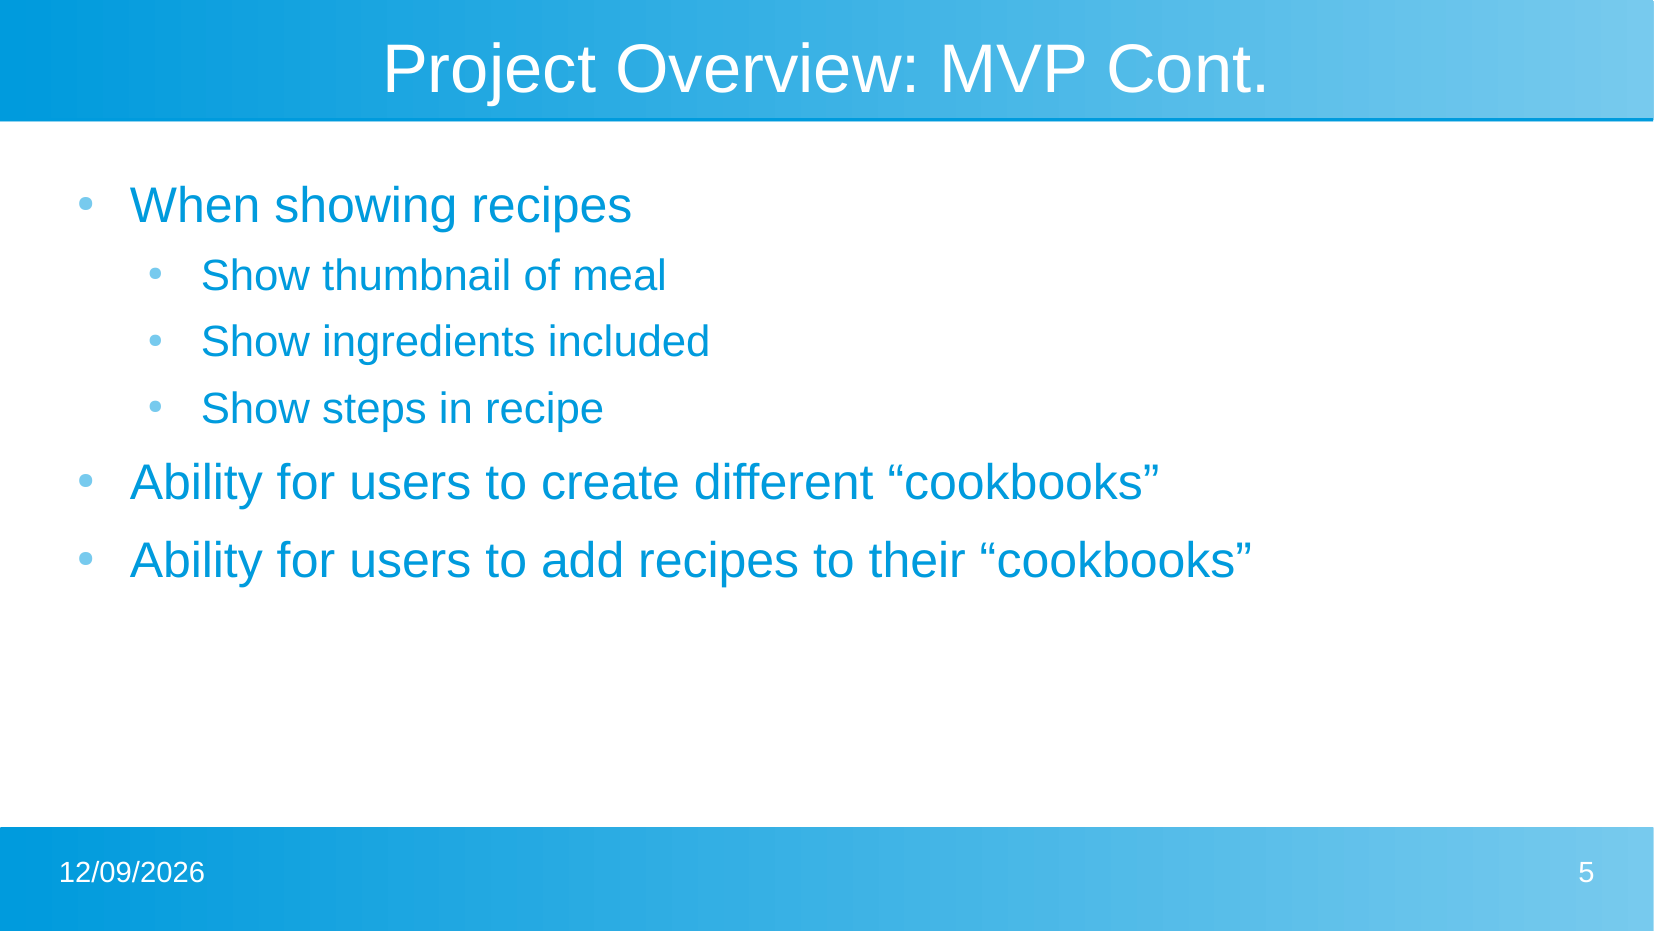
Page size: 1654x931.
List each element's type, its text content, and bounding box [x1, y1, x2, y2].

title Project Overview: MVP Cont. [59, 29, 1595, 108]
list When showing recipes Show thumbnail of meal Show ingredients included Show steps in recipe Ability for users to create different “cookbooks” Ability for users to add recipes to their “cookbooks” [59, 177, 1595, 768]
